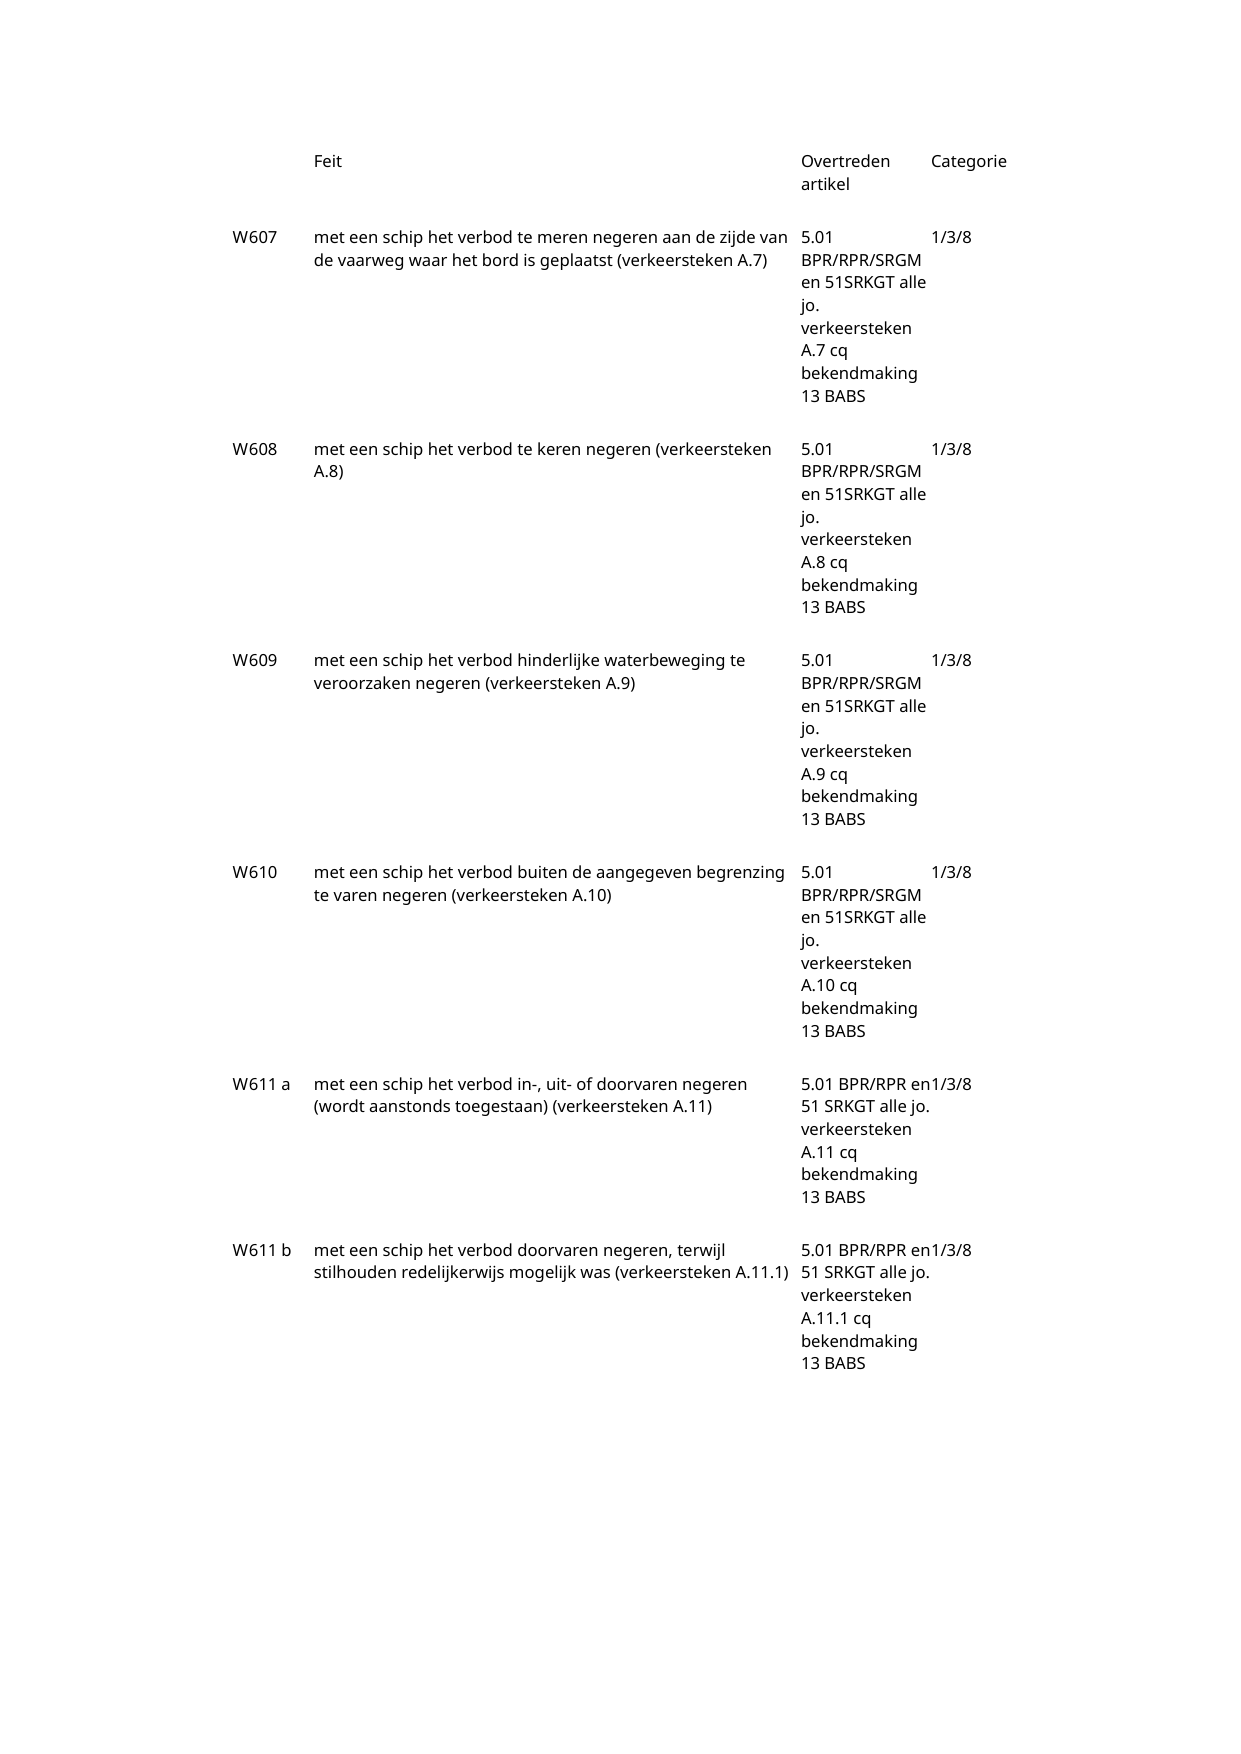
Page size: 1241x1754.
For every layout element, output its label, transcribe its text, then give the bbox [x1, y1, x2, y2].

table_cell 1/3/8 [931, 1072, 1053, 1238]
table_cell 1/3/8 [931, 437, 1053, 649]
table_cell 609 [249, 649, 281, 860]
table_cell 1/3/8 [931, 225, 1053, 437]
table_cell 1/3/8 [931, 649, 1053, 860]
table_cell [281, 437, 314, 649]
table_cell met een schip het verbod in-, uit- of doorvaren negeren (wordt aanstonds toegestaan) (verkeersteken A.11) [314, 1072, 801, 1238]
table_header [249, 150, 281, 225]
table_cell 1/3/8 [931, 1238, 1053, 1404]
table_cell 610 [249, 860, 281, 1072]
table_header [233, 150, 249, 225]
table_cell met een schip het verbod doorvaren negeren, terwijl stilhouden redelijkerwijs mogelijk was (verkeersteken A.11.1) [314, 1238, 801, 1404]
table_cell 611 [249, 1238, 281, 1404]
table_cell [281, 649, 314, 860]
table_cell met een schip het verbod hinderlijke waterbeweging te veroorzaken negeren (verkeersteken A.9) [314, 649, 801, 860]
table_cell 5.01 BPR/RPR/SRGM en 51SRKGT alle jo. verkeersteken A.10 cq bekendmaking 13 BABS [801, 860, 931, 1072]
table_cell W [233, 1238, 249, 1404]
table_cell 607 [249, 225, 281, 437]
table_header Categorie [931, 150, 1053, 225]
table_header [281, 150, 314, 225]
table_cell W [233, 1072, 249, 1238]
table_cell 5.01 BPR/RPR/SRGM en 51SRKGT alle jo. verkeersteken A.7 cq bekendmaking 13 BABS [801, 225, 931, 437]
table_cell W [233, 649, 249, 860]
table_cell W [233, 860, 249, 1072]
table_cell [281, 225, 314, 437]
table_cell 608 [249, 437, 281, 649]
table_cell 5.01 BPR/RPR en 51 SRKGT alle jo. verkeersteken A.11.1 cq bekendmaking 13 BABS [801, 1238, 931, 1404]
table_cell W [233, 437, 249, 649]
table_cell 5.01 BPR/RPR/SRGM en 51SRKGT alle jo. verkeersteken A.9 cq bekendmaking 13 BABS [801, 649, 931, 860]
table_cell b [281, 1238, 314, 1404]
table_cell [281, 860, 314, 1072]
table_cell 611 [249, 1072, 281, 1238]
table_cell 5.01 BPR/RPR en 51 SRKGT alle jo. verkeersteken A.11 cq bekendmaking 13 BABS [801, 1072, 931, 1238]
table_cell met een schip het verbod te meren negeren aan de zijde van de vaarweg waar het bord is geplaatst (verkeersteken A.7) [314, 225, 801, 437]
table_header Overtreden artikel [801, 150, 931, 225]
table_cell W [233, 225, 249, 437]
table_cell a [281, 1072, 314, 1238]
table_cell 5.01 BPR/RPR/SRGM en 51SRKGT alle jo. verkeersteken A.8 cq bekendmaking 13 BABS [801, 437, 931, 649]
table_header Feit [314, 150, 801, 225]
table_cell met een schip het verbod te keren negeren (verkeersteken A.8) [314, 437, 801, 649]
table_cell 1/3/8 [931, 860, 1053, 1072]
table_cell met een schip het verbod buiten de aangegeven begrenzing te varen negeren (verkeersteken A.10) [314, 860, 801, 1072]
